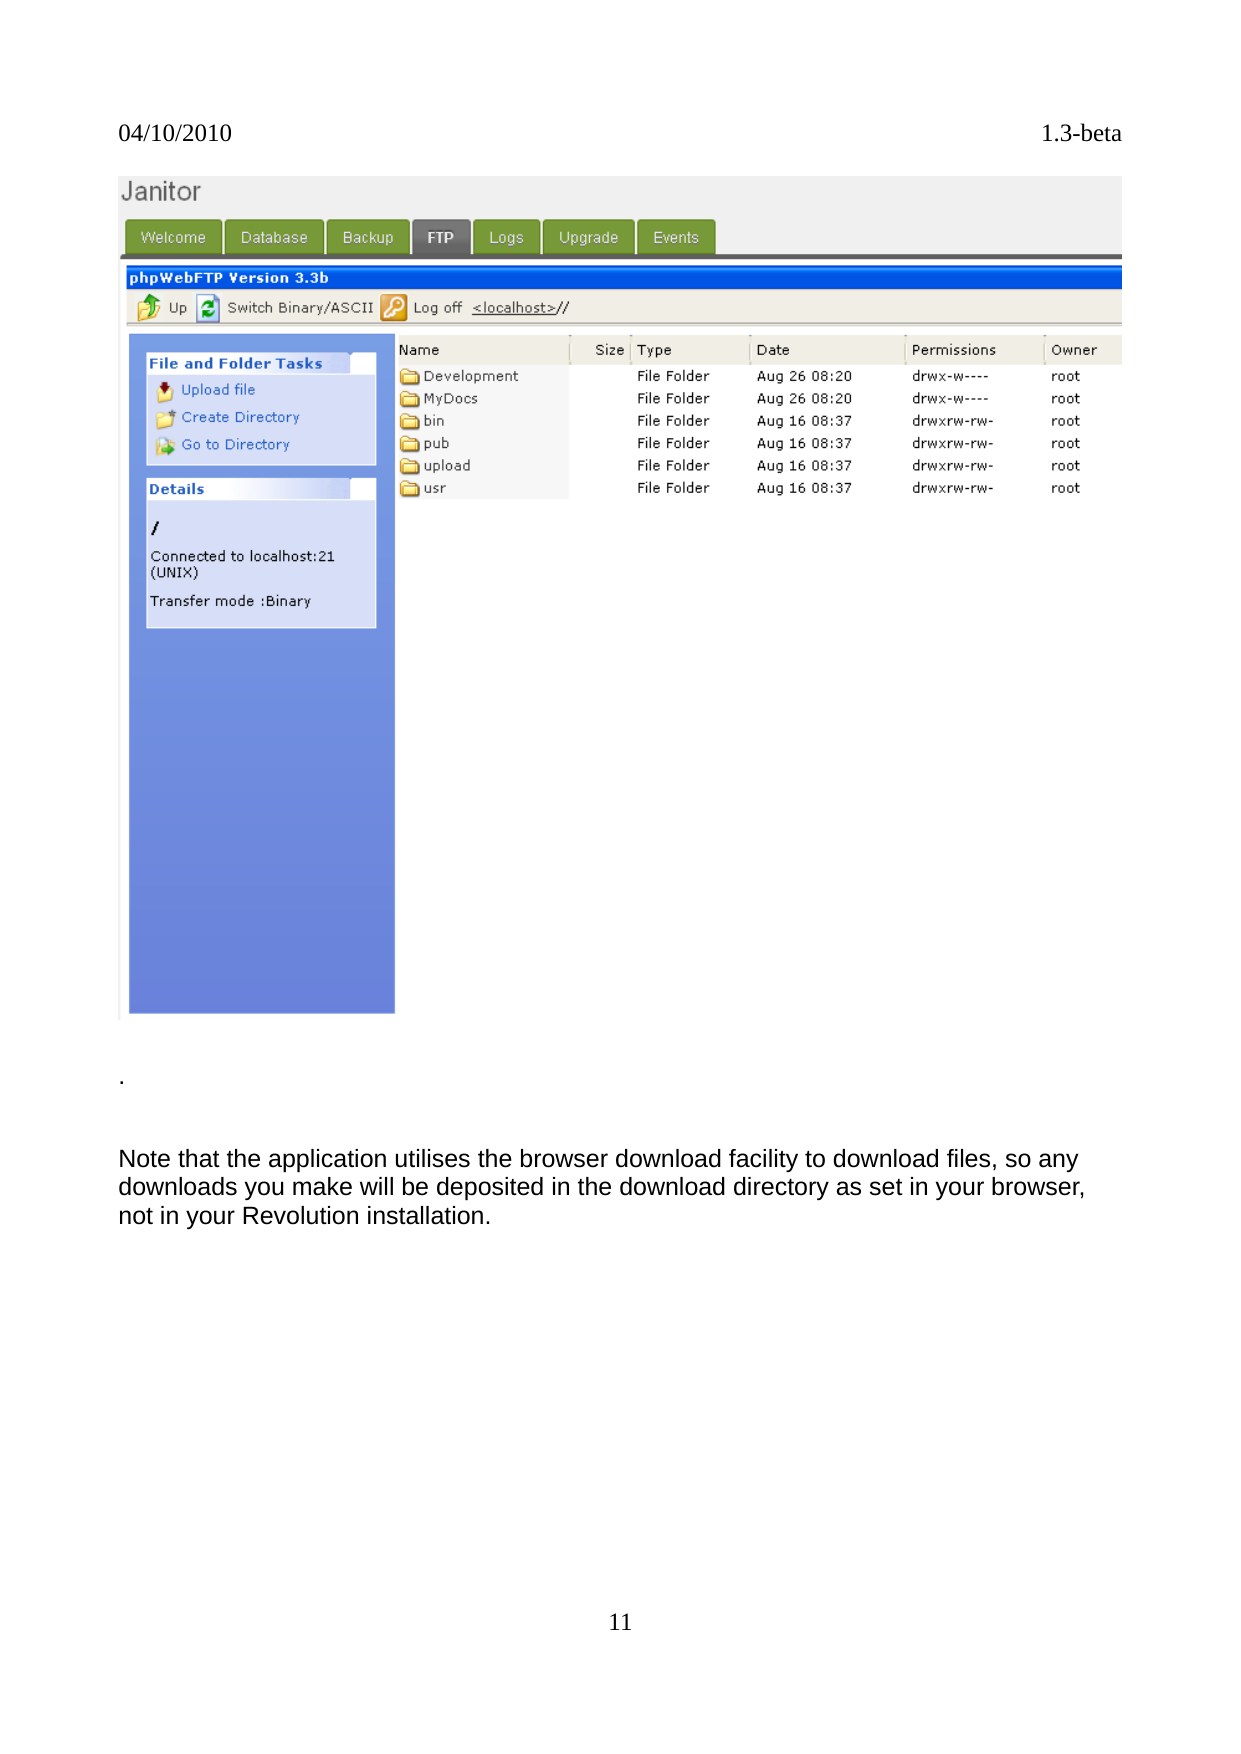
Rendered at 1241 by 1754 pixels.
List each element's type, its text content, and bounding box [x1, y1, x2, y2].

text Note that the application utilises the browser download facility to download files, so any downloads you make will be deposited in the download directory as set in your browser, not in your Revolution installation. [118, 1144, 1122, 1230]
text . [118, 1061, 1122, 1090]
picture [118, 176, 1122, 1020]
